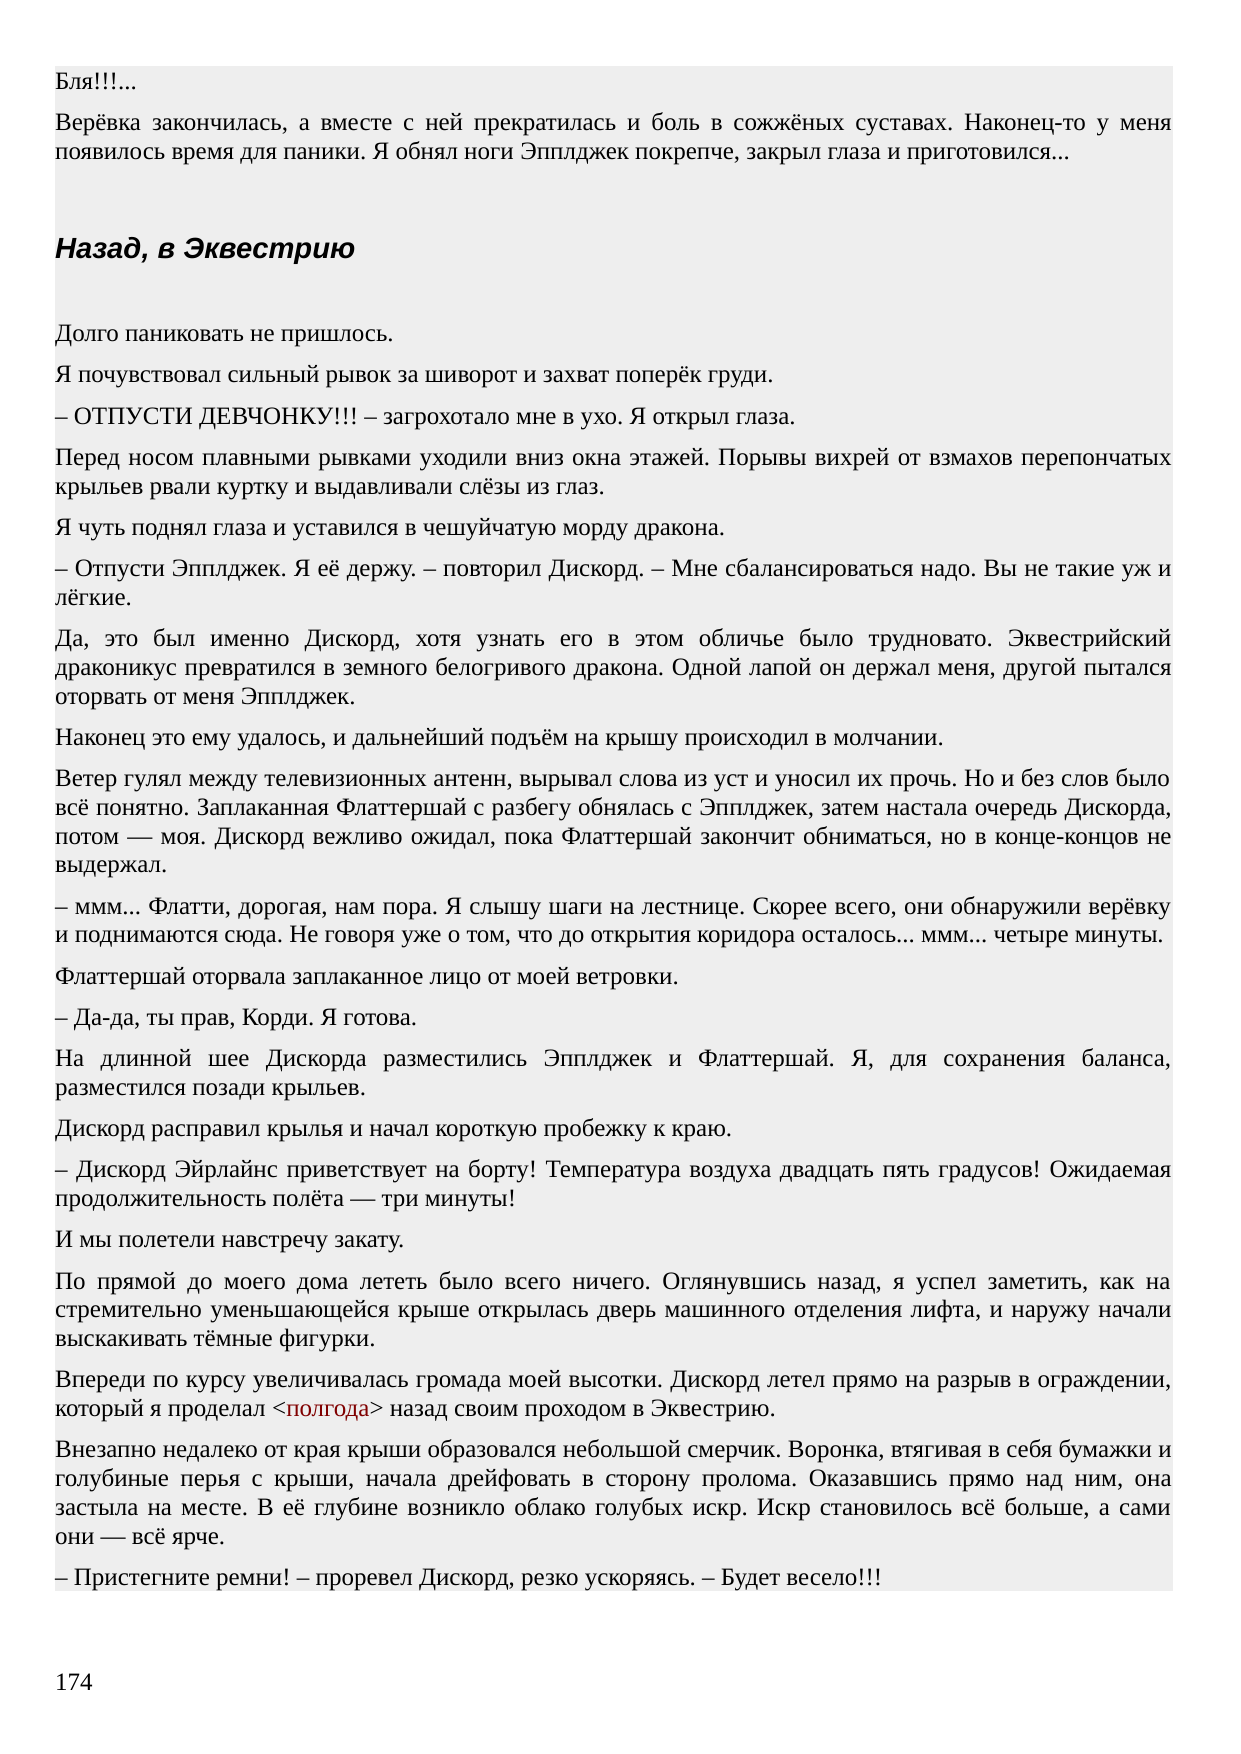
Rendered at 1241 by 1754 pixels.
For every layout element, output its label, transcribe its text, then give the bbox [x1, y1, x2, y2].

text На длинной шее Дискорда разместились Эпплджек и Флаттершай. Я, для сохранения баланса, разместился позади крыльев. [55, 1043, 1173, 1101]
text Наконец это ему удалось, и дальнейший подъём на крышу происходил в молчании. [55, 722, 1173, 751]
text Я чуть поднял глаза и уставился в чешуйчатую морду дракона. [55, 512, 1173, 541]
text Я почувствовал сильный рывок за шиворот и захват поперёк груди. [55, 359, 1173, 388]
text По прямой до моего дома лететь было всего ничего. Оглянувшись назад, я успел заметить, как на стремительно уменьшающейся крыше открылась дверь машинного отделения лифта, и наружу начали выскакивать тёмные фигурки. [55, 1266, 1173, 1352]
text Впереди по курсу увеличивалась громада моей высотки. Дискорд летел прямо на разрыв в ограждении, который я проделал <полгода> назад своим проходом в Эквестрию. [55, 1364, 1173, 1422]
subtitle Назад, в Эквестрию [55, 231, 1173, 264]
text – Да-да, ты прав, Корди. Я готова. [55, 1002, 1173, 1031]
text И мы полетели навстречу закату. [55, 1224, 1173, 1253]
text Внезапно недалеко от края крыши образовался небольшой смерчик. Воронка, втягивая в себя бумажки и голубиные перья с крыши, начала дрейфовать в сторону пролома. Оказавшись прямо над ним, она застыла на месте. В её глубине возникло облако голубых искр. Искр становилось всё больше, а сами они — всё ярче. [55, 1434, 1173, 1549]
text Флаттершай оторвала заплаканное лицо от моей ветровки. [55, 961, 1173, 989]
text – Пристегните ремни! – проревел Дискорд, резко ускоряясь. – Будет весело!!! [55, 1562, 1173, 1591]
text Ветер гулял между телевизионных антенн, вырывал слова из уст и уносил их прочь. Но и без слов было всё понятно. Заплаканная Флаттершай с разбегу обнялась с Эпплджек, затем настала очередь Дискорда, потом — моя. Дискорд вежливо ожидал, пока Флаттершай закончит обниматься, но в конце-концов не выдержал. [55, 763, 1173, 878]
text – Дискорд Эйрлайнс приветствует на борту! Температура воздуха двадцать пять градусов! Ожидаемая продолжительность полёта — три минуты! [55, 1154, 1173, 1212]
text Верёвка закончилась, а вместе с ней прекратилась и боль в сожжёных суставах. Наконец-то у меня появилось время для паники. Я обнял ноги Эпплджек покрепче, закрыл глаза и приготовился... [55, 107, 1173, 165]
text Долго паниковать не пришлось. [55, 318, 1173, 347]
text – Отпусти Эпплджек. Я её держу. – повторил Дискорд. – Мне сбалансироваться надо. Вы не такие уж и лёгкие. [55, 553, 1173, 611]
text – ммм... Флатти, дорогая, нам пора. Я слышу шаги на лестнице. Скорее всего, они обнаружили верёвку и поднимаются сюда. Не говоря уже о том, что до открытия коридора осталось... ммм... четыре минуты. [55, 891, 1173, 948]
text Перед носом плавными рывками уходили вниз окна этажей. Порывы вихрей от взмахов перепончатых крыльев рвали куртку и выдавливали слёзы из глаз. [55, 442, 1173, 499]
text – ОТПУСТИ ДЕВЧОНКУ!!! – загрохотало мне в ухо. Я открыл глаза. [55, 401, 1173, 429]
text Дискорд расправил крылья и начал короткую пробежку к краю. [55, 1113, 1173, 1142]
text Да, это был именно Дискорд, хотя узнать его в этом обличье было трудновато. Эквестрийский драконикус превратился в земного белогривого дракона. Одной лапой он держал меня, другой пытался оторвать от меня Эпплджек. [55, 623, 1173, 709]
text Бля!!!... [55, 66, 1173, 95]
